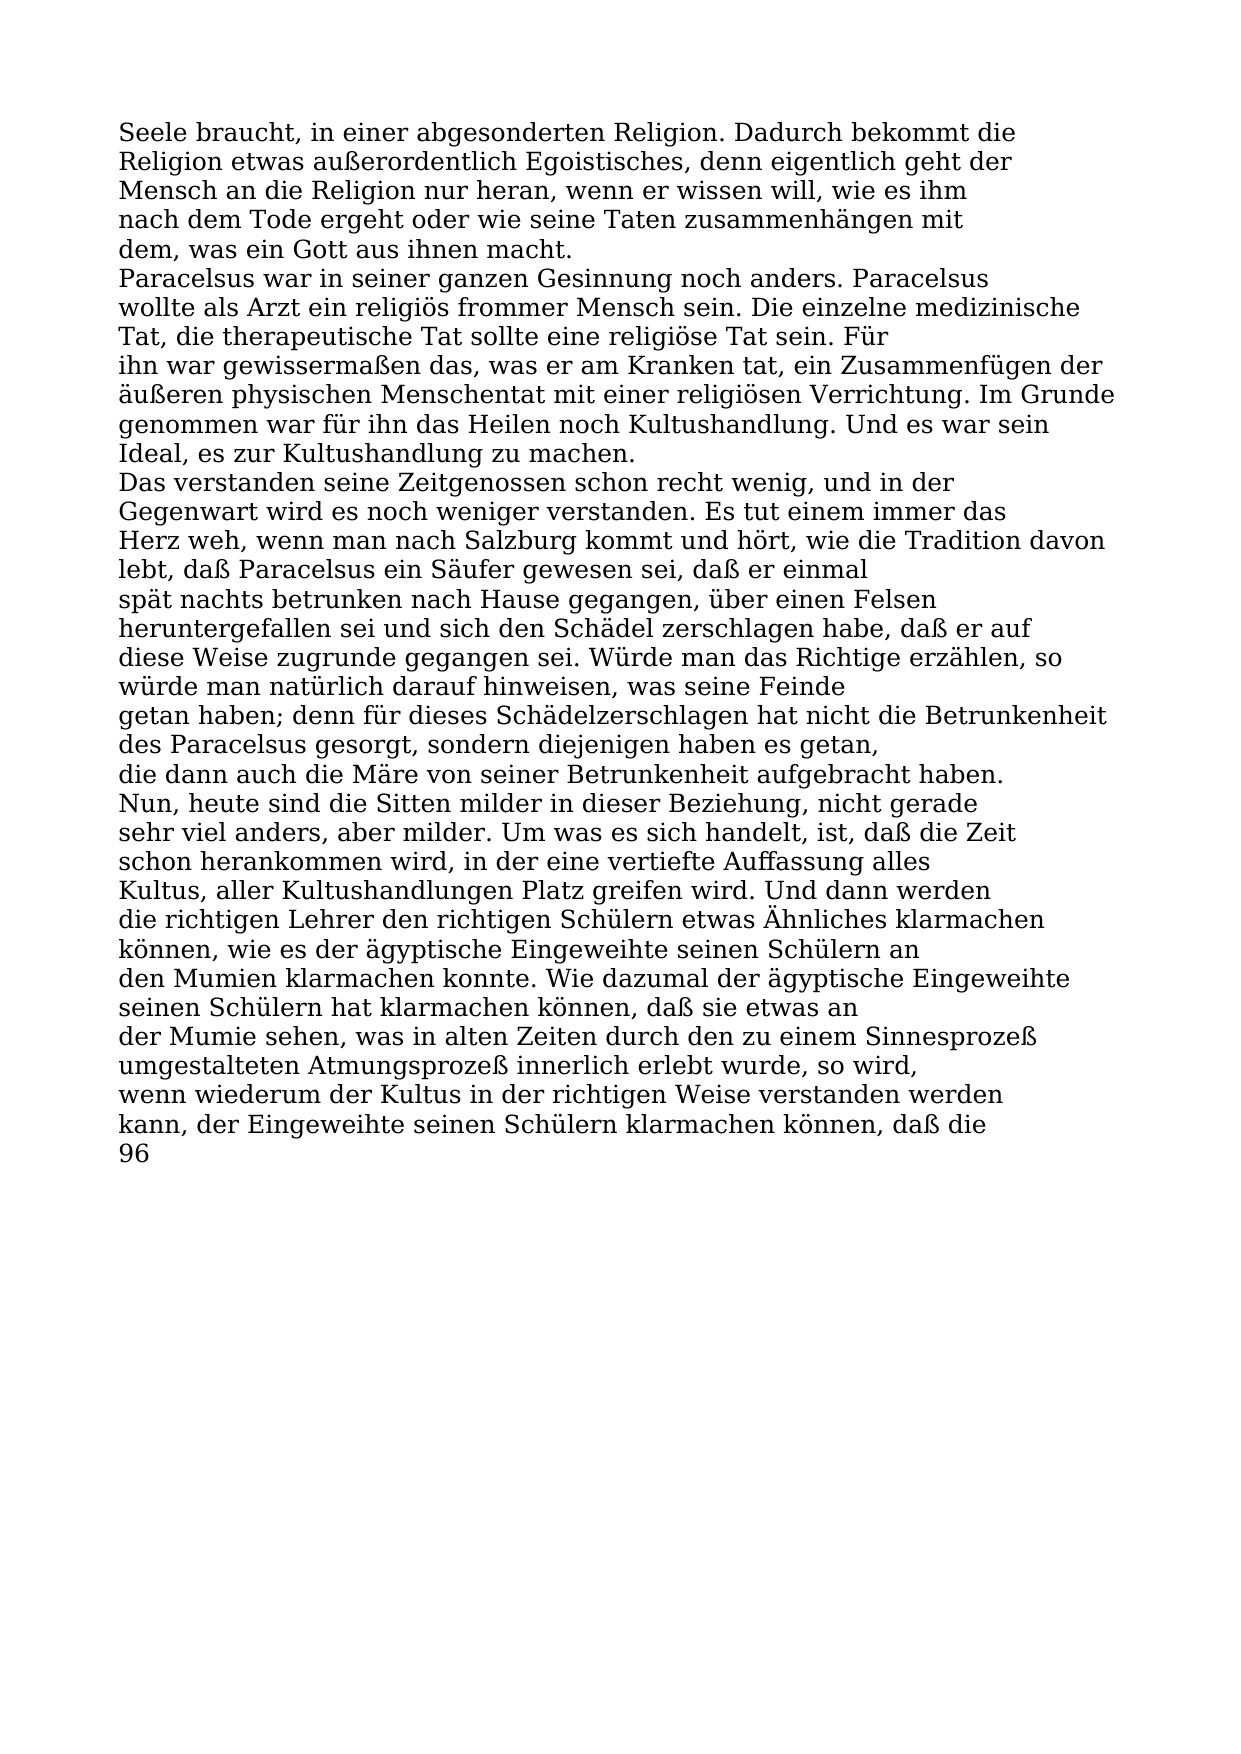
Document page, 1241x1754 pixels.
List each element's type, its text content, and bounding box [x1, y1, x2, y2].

text den Mumien klarmachen konnte. Wie dazumal der ägyptische Eingeweihte seinen Schülern hat klarmachen können, daß sie etwas an [118, 964, 1122, 1022]
text Gegenwart wird es noch weniger verstanden. Es tut einem immer das [118, 497, 1122, 526]
text spät nachts betrunken nach Hause gegangen, über einen Felsen heruntergefallen sei und sich den Schädel zerschlagen habe, daß er auf [118, 585, 1122, 643]
text Nun, heute sind die Sitten milder in dieser Beziehung, nicht gerade [118, 789, 1122, 818]
text Herz weh, wenn man nach Salzburg kommt und hört, wie die Tradition davon lebt, daß Paracelsus ein Säufer gewesen sei, daß er einmal [118, 526, 1122, 585]
text ihn war gewissermaßen das, was er am Kranken tat, ein Zusammenfügen der äußeren physischen Menschentat mit einer religiösen Verrichtung. Im Grunde genommen war für ihn das Heilen noch Kultushandlung. Und es war sein Ideal, es zur Kultushandlung zu machen. [118, 351, 1122, 468]
text Das verstanden seine Zeitgenossen schon recht wenig, und in der [118, 468, 1122, 497]
text wenn wiederum der Kultus in der richtigen Weise verstanden werden [118, 1081, 1122, 1110]
text dem, was ein Gott aus ihnen macht. [118, 235, 1122, 264]
text 96 [118, 1139, 1122, 1168]
text Seele braucht, in einer abgesonderten Religion. Dadurch bekommt die [118, 118, 1122, 147]
text sehr viel anders, aber milder. Um was es sich handelt, ist, daß die Zeit [118, 818, 1122, 847]
text kann, der Eingeweihte seinen Schülern klarmachen können, daß die [118, 1110, 1122, 1139]
text nach dem Tode ergeht oder wie seine Taten zusammenhängen mit [118, 206, 1122, 235]
text Kultus, aller Kultushandlungen Platz greifen wird. Und dann werden [118, 876, 1122, 906]
text die dann auch die Märe von seiner Betrunkenheit aufgebracht haben. [118, 760, 1122, 789]
text Mensch an die Religion nur heran, wenn er wissen will, wie es ihm [118, 176, 1122, 206]
text Religion etwas außerordentlich Egoistisches, denn eigentlich geht der [118, 147, 1122, 176]
text der Mumie sehen, was in alten Zeiten durch den zu einem Sinnesprozeß umgestalteten Atmungsprozeß innerlich erlebt wurde, so wird, [118, 1022, 1122, 1081]
text schon herankommen wird, in der eine vertiefte Auffassung alles [118, 847, 1122, 876]
text diese Weise zugrunde gegangen sei. Würde man das Richtige erzählen, so würde man natürlich darauf hinweisen, was seine Feinde [118, 643, 1122, 701]
text wollte als Arzt ein religiös frommer Mensch sein. Die einzelne medizinische Tat, die therapeutische Tat sollte eine religiöse Tat sein. Für [118, 293, 1122, 351]
text die richtigen Lehrer den richtigen Schülern etwas Ähnliches klarmachen können, wie es der ägyptische Eingeweihte seinen Schülern an [118, 906, 1122, 964]
text Paracelsus war in seiner ganzen Gesinnung noch anders. Paracelsus [118, 264, 1122, 293]
text getan haben; denn für dieses Schädelzerschlagen hat nicht die Betrunkenheit des Paracelsus gesorgt, sondern diejenigen haben es getan, [118, 701, 1122, 760]
